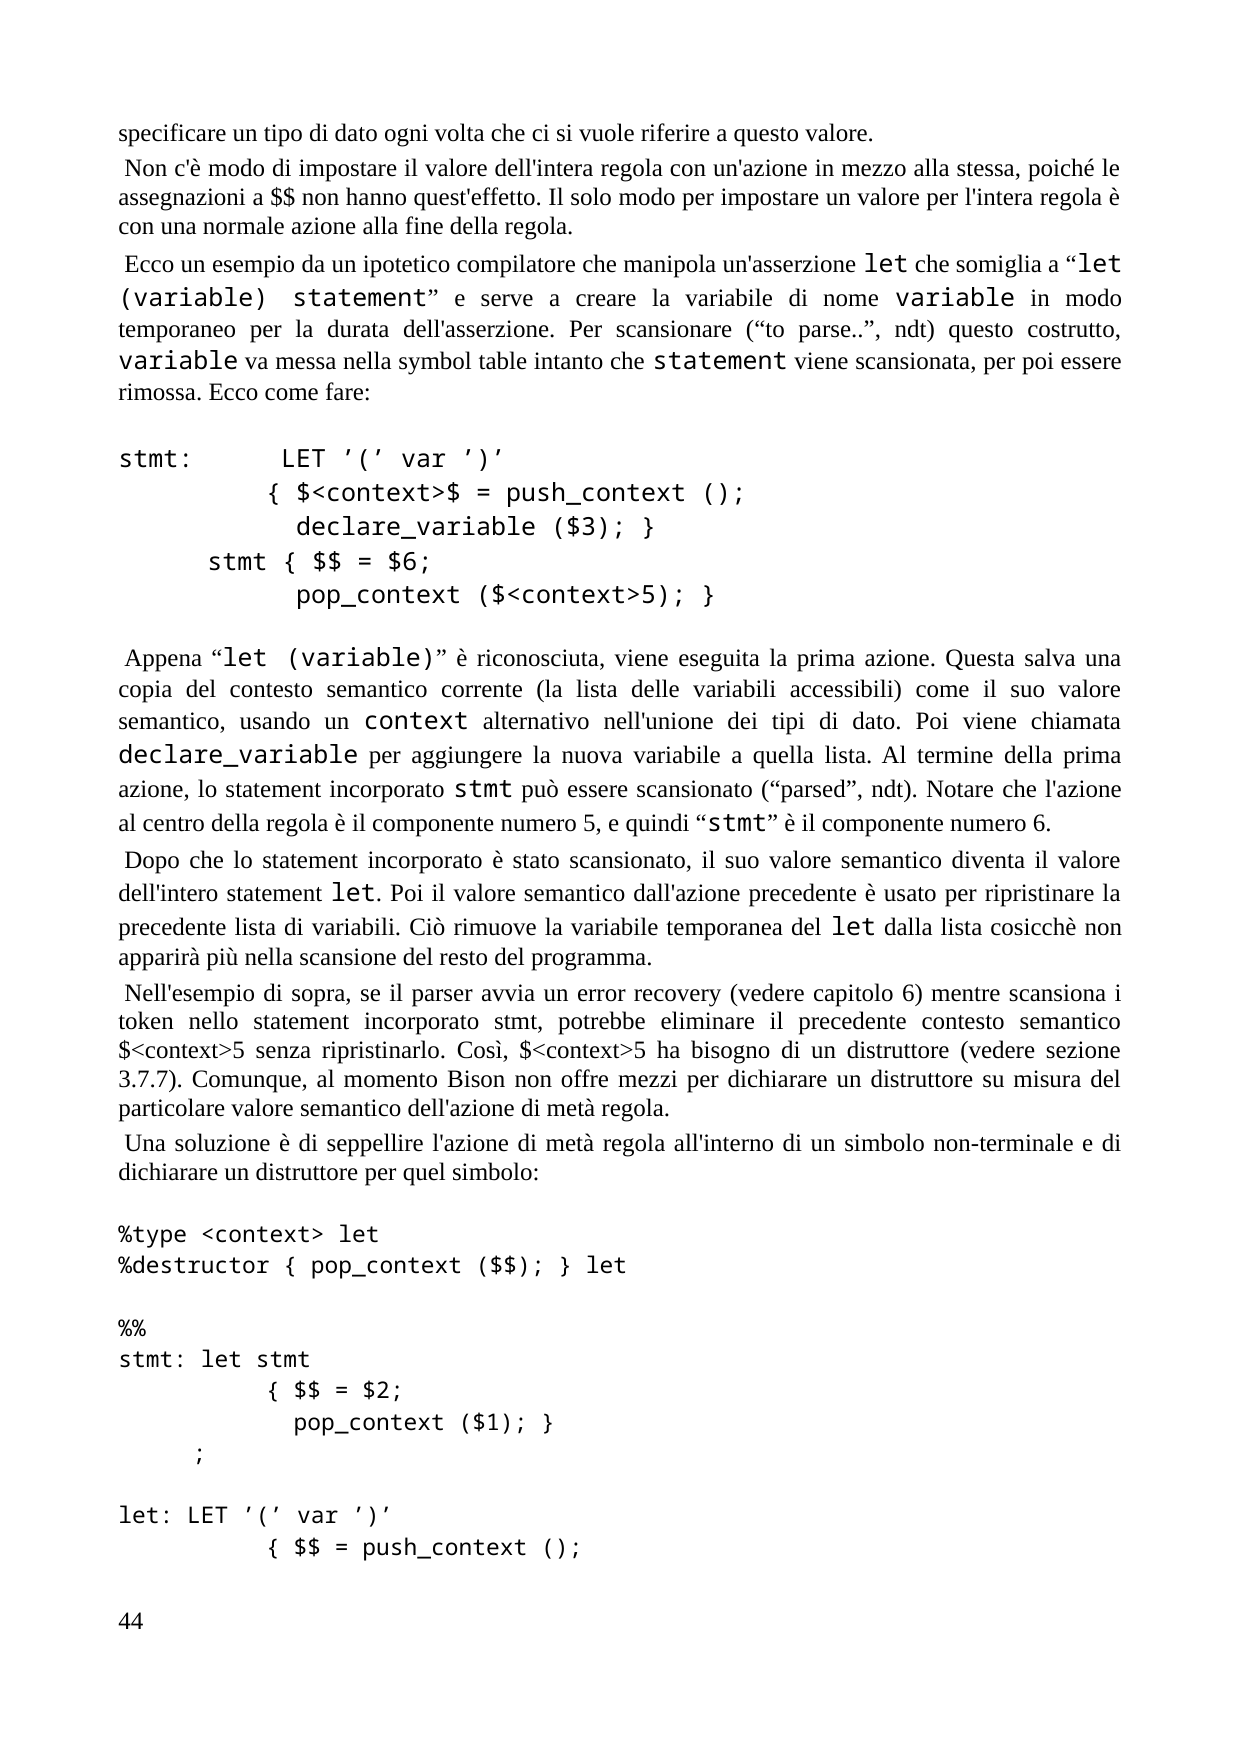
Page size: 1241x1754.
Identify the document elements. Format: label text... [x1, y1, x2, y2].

text ; [118, 1437, 1122, 1468]
text let: LET ’(’ var ’)’ [118, 1499, 1122, 1531]
text { $$ = $2; [118, 1374, 1122, 1406]
text { $<context>$ = push_context (); [118, 475, 1122, 509]
text %destructor { pop_context ($$); } let [118, 1249, 1122, 1281]
text stmt: let stmt [118, 1343, 1122, 1374]
text declare_variable ($3); } [118, 509, 1122, 543]
text { $$ = push_context (); [118, 1531, 1122, 1562]
text Non c'è modo di impostare il valore dell'intera regola con un'azione in mezzo alla stessa, poiché le assegnazioni a $$ non hanno quest'effetto. Il solo modo per impostare un valore per l'intera regola è con una normale azione alla fine della regola. [118, 153, 1122, 239]
text Dopo che lo statement incorporato è stato scansionato, il suo valore semantico diventa il valore dell'intero statement let. Poi il valore semantico dall'azione precedente è usato per ripristinare la precedente lista di variabili. Ciò rimuove la variabile temporanea del let dalla lista cosicchè non apparirà più nella scansione del resto del programma. [118, 846, 1122, 971]
text specificare un tipo di dato ogni volta che ci si vuole riferire a questo valore. [118, 118, 1122, 147]
text Una soluzione è di seppellire l'azione di metà regola all'interno di un simbolo non-terminale e di dichiarare un distruttore per quel simbolo: [118, 1128, 1122, 1185]
text %% [118, 1312, 1122, 1343]
text Nell'esempio di sopra, se il parser avvia un error recovery (vedere capitolo 6) mentre scansiona i token nello statement incorporato stmt, potrebbe eliminare il precedente contesto semantico $<context>5 senza ripristinarlo. Così, $<context>5 ha bisogno di un distruttore (vedere sezione 3.7.7). Comunque, al momento Bison non offre mezzi per dichiarare un distruttore su misura del particolare valore semantico dell'azione di metà regola. [118, 978, 1122, 1121]
text %type <context> let [118, 1218, 1122, 1249]
text stmt: LET ’(’ var ’)’ [118, 441, 1122, 475]
text stmt { $$ = $6; [118, 543, 1122, 577]
text pop_context ($1); } [118, 1406, 1122, 1437]
text pop_context ($<context>5); } [118, 577, 1122, 611]
text Appena “let (variable)” è riconosciuta, viene eseguita la prima azione. Questa salva una copia del contesto semantico corrente (la lista delle variabili accessibili) come il suo valore semantico, usando un context alternativo nell'unione dei tipi di dato. Poi viene chiamata declare_variable per aggiungere la nuova variabile a quella lista. Al termine della prima azione, lo statement incorporato stmt può essere scansionato (“parsed”, ndt). Notare che l'azione al centro della regola è il componente numero 5, e quindi “stmt” è il componente numero 6. [118, 640, 1122, 839]
text Ecco un esempio da un ipotetico compilatore che manipola un'asserzione let che somiglia a “let (variable) statement” e serve a creare la variabile di nome variable in modo temporaneo per la durata dell'asserzione. Per scansionare (“to parse..”, ndt) questo costrutto, variable va messa nella symbol table intanto che statement viene scansionata, per poi essere rimossa. Ecco come fare: [118, 246, 1122, 406]
